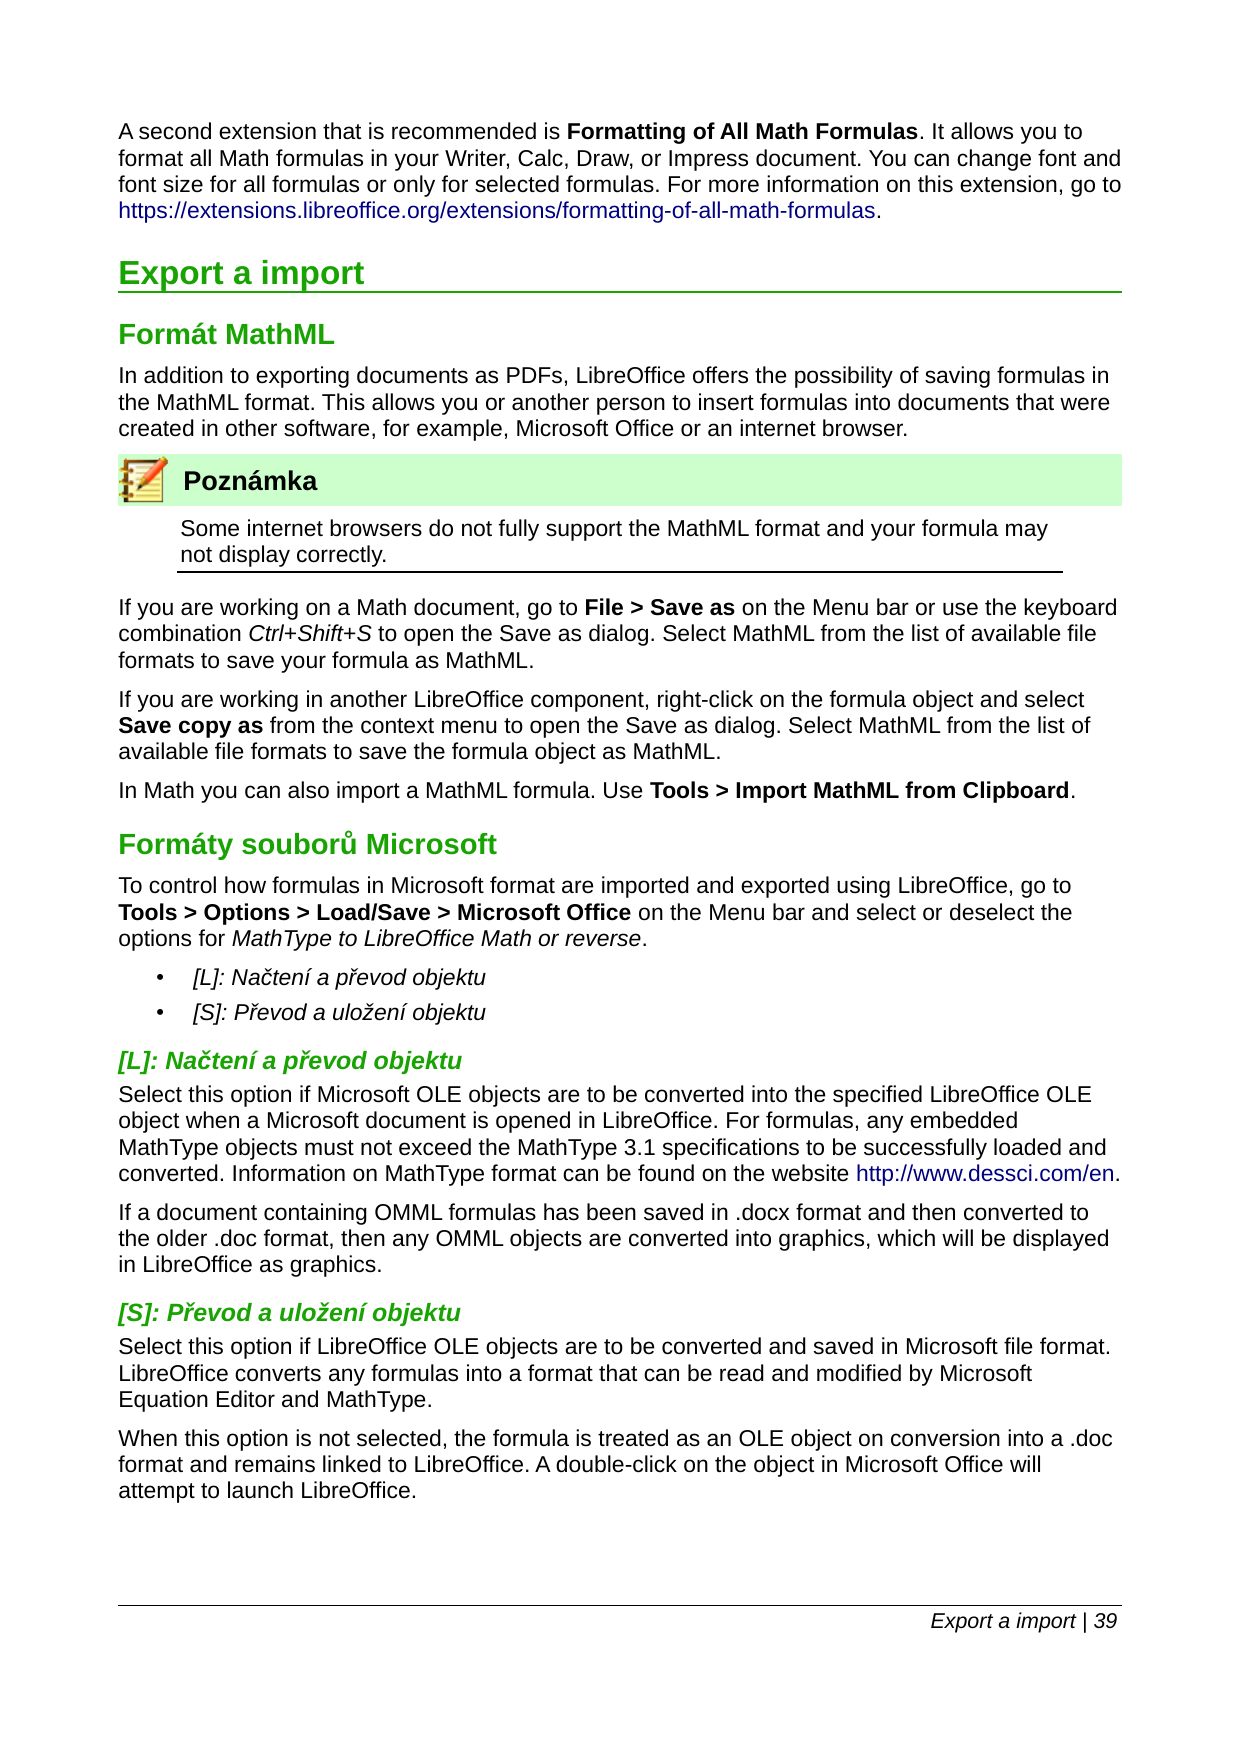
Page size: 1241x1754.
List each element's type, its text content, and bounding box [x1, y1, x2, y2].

text A second extension that is recommended is Formatting of All Math Formulas. It allows you to format all Math formulas in your Writer, Calc, Draw, or Impress document. You can change font and font size for all formulas or only for selected formulas. For more information on this extension, go to https://extensions.libreoffice.org/extensions/formatting-of-all-math-formulas. [118, 118, 1122, 223]
text When this option is not selected, the formula is treated as an OLE object on conversion into a .doc format and remains linked to LibreOffice. A double-click on the object in Microsoft Office will attempt to launch LibreOffice. [118, 1425, 1122, 1504]
text To control how formulas in Microsoft format are imported and exported using LibreOffice, go to Tools > Options > Load/Save > Microsoft Office on the Menu bar and select or deselect the options for MathType to LibreOffice Math or reverse. [118, 872, 1122, 951]
text Select this option if Microsoft OLE objects are to be converted into the specified LibreOffice OLE object when a Microsoft document is opened in LibreOffice. For formulas, any embedded MathType objects must not exceed the MathType 3.1 specifications to be successfully loaded and converted. Information on MathType format can be found on the website http://www.dessci.com/en. [118, 1081, 1122, 1186]
text Some internet browsers do not fully support the MathML format and your formula may not display correctly. [177, 512, 1063, 571]
subtitle Formát MathML [118, 317, 1122, 351]
text If a document containing OMML formulas has been saved in .docx format and then converted to the older .doc format, then any OMML objects are converted into graphics, which will be displayed in LibreOffice as graphics. [118, 1199, 1122, 1278]
list [L]: Načtení a převod objektu [156, 964, 1122, 990]
subtitle Formáty souborů Microsoft [118, 827, 1122, 861]
text If you are working in another LibreOffice component, right-click on the formula object and select Save copy as from the context menu to open the Save as dialog. Select MathML from the list of available file formats to save the formula object as MathML. [118, 686, 1122, 764]
picture [119, 455, 170, 506]
text Select this option if LibreOffice OLE objects are to be converted and saved in Microsoft file format. LibreOffice converts any formulas into a format that can be read and modified by Microsoft Equation Editor and MathType. [118, 1333, 1122, 1412]
text In addition to exporting documents as PDFs, LibreOffice offers the possibility of saving formulas in the MathML format. This allows you or another person to insert formulas into documents that were created in other software, for example, Microsoft Office or an internet browser. [118, 362, 1122, 442]
subtitle [L]: Načtení a převod objektu [118, 1046, 1122, 1075]
subtitle Poznámka [118, 454, 1122, 506]
text In Math you can also import a MathML formula. Use Tools > Import MathML from Clipboard. [118, 777, 1122, 803]
text If you are working on a Math document, go to File > Save as on the Menu bar or use the keyboard combination Ctrl+Shift+S to open the Save as dialog. Select MathML from the list of available file formats to save your formula as MathML. [118, 594, 1122, 673]
list [S]: Převod a uložení objektu [156, 999, 1122, 1026]
subtitle Export a import [118, 253, 1122, 291]
subtitle [S]: Převod a uložení objektu [118, 1298, 1122, 1327]
